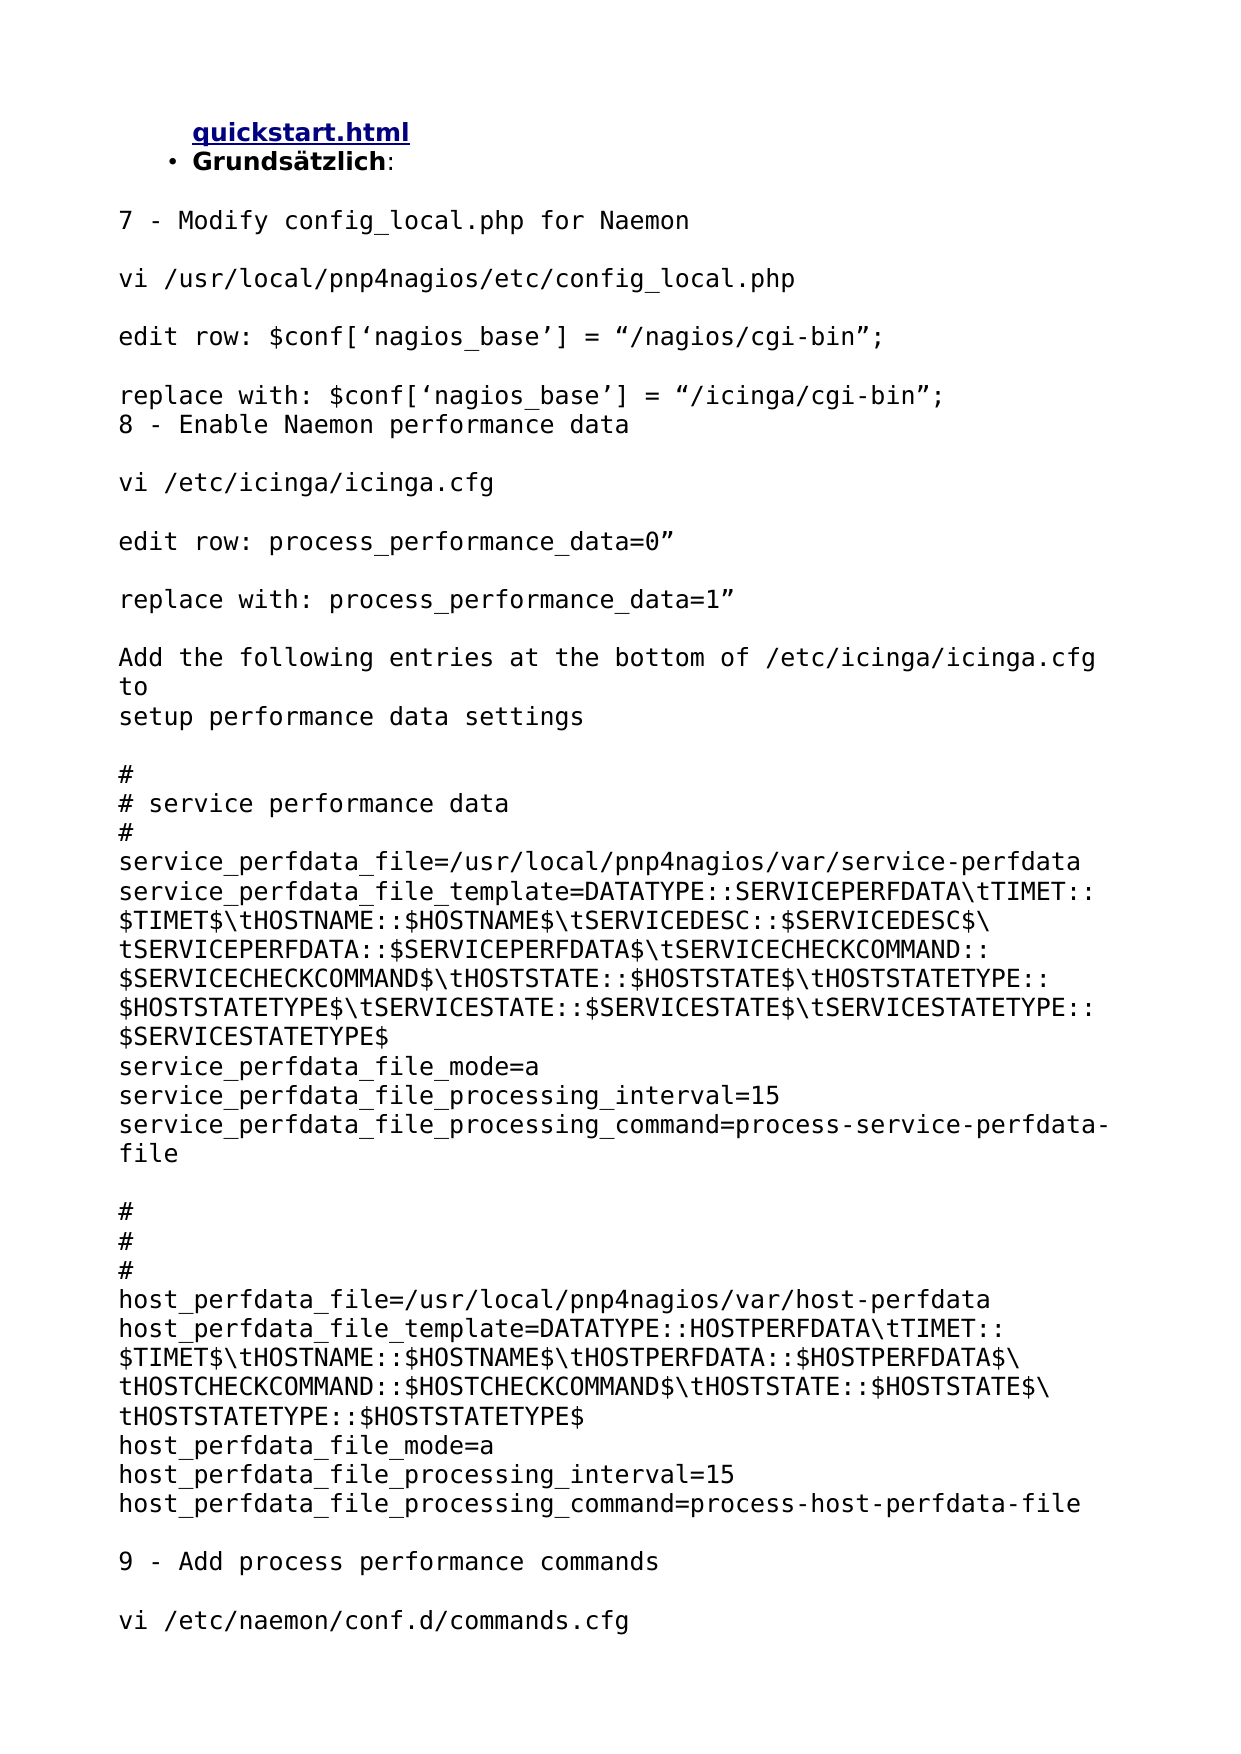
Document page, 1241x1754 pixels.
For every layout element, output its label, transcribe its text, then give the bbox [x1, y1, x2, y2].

list quickstart.html [177, 118, 1122, 147]
text 7 - Modify config_local.php for Naemon vi /usr/local/pnp4nagios/etc/config_local.php edit row: $conf[‘nagios_base’] = “/nagios/cgi-bin”; replace with: $conf[‘nagios_base’] = “/icinga/cgi-bin”; 8 - Enable Naemon performance data vi /etc/icinga/icinga.cfg edit row: process_performance_data=0” replace with: process_performance_data=1” Add the following entries at the bottom of /etc/icinga/icinga.cfg to setup performance data settings # # service performance data # service_perfdata_file=/usr/local/pnp4nagios/var/service-perfdata service_perfdata_file_template=DATATYPE::SERVICEPERFDATA\tTIMET::$TIMET$\tHOSTNAME::$HOSTNAME$\tSERVICEDESC::$SERVICEDESC$\tSERVICEPERFDATA::$SERVICEPERFDATA$\tSERVICECHECKCOMMAND::$SERVICECHECKCOMMAND$\tHOSTSTATE::$HOSTSTATE$\tHOSTSTATETYPE::$HOSTSTATETYPE$\tSERVICESTATE::$SERVICESTATE$\tSERVICESTATETYPE::$SERVICESTATETYPE$ service_perfdata_file_mode=a service_perfdata_file_processing_interval=15 service_perfdata_file_processing_command=process-service-perfdata-file # # # host_perfdata_file=/usr/local/pnp4nagios/var/host-perfdata host_perfdata_file_template=DATATYPE::HOSTPERFDATA\tTIMET::$TIMET$\tHOSTNAME::$HOSTNAME$\tHOSTPERFDATA::$HOSTPERFDATA$\tHOSTCHECKCOMMAND::$HOSTCHECKCOMMAND$\tHOSTSTATE::$HOSTSTATE$\tHOSTSTATETYPE::$HOSTSTATETYPE$ host_perfdata_file_mode=a host_perfdata_file_processing_interval=15 host_perfdata_file_processing_command=process-host-perfdata-file 9 - Add process performance commands vi /etc/naemon/conf.d/commands.cfg [118, 206, 1122, 1635]
list Grundsätzlich: [177, 147, 1122, 176]
